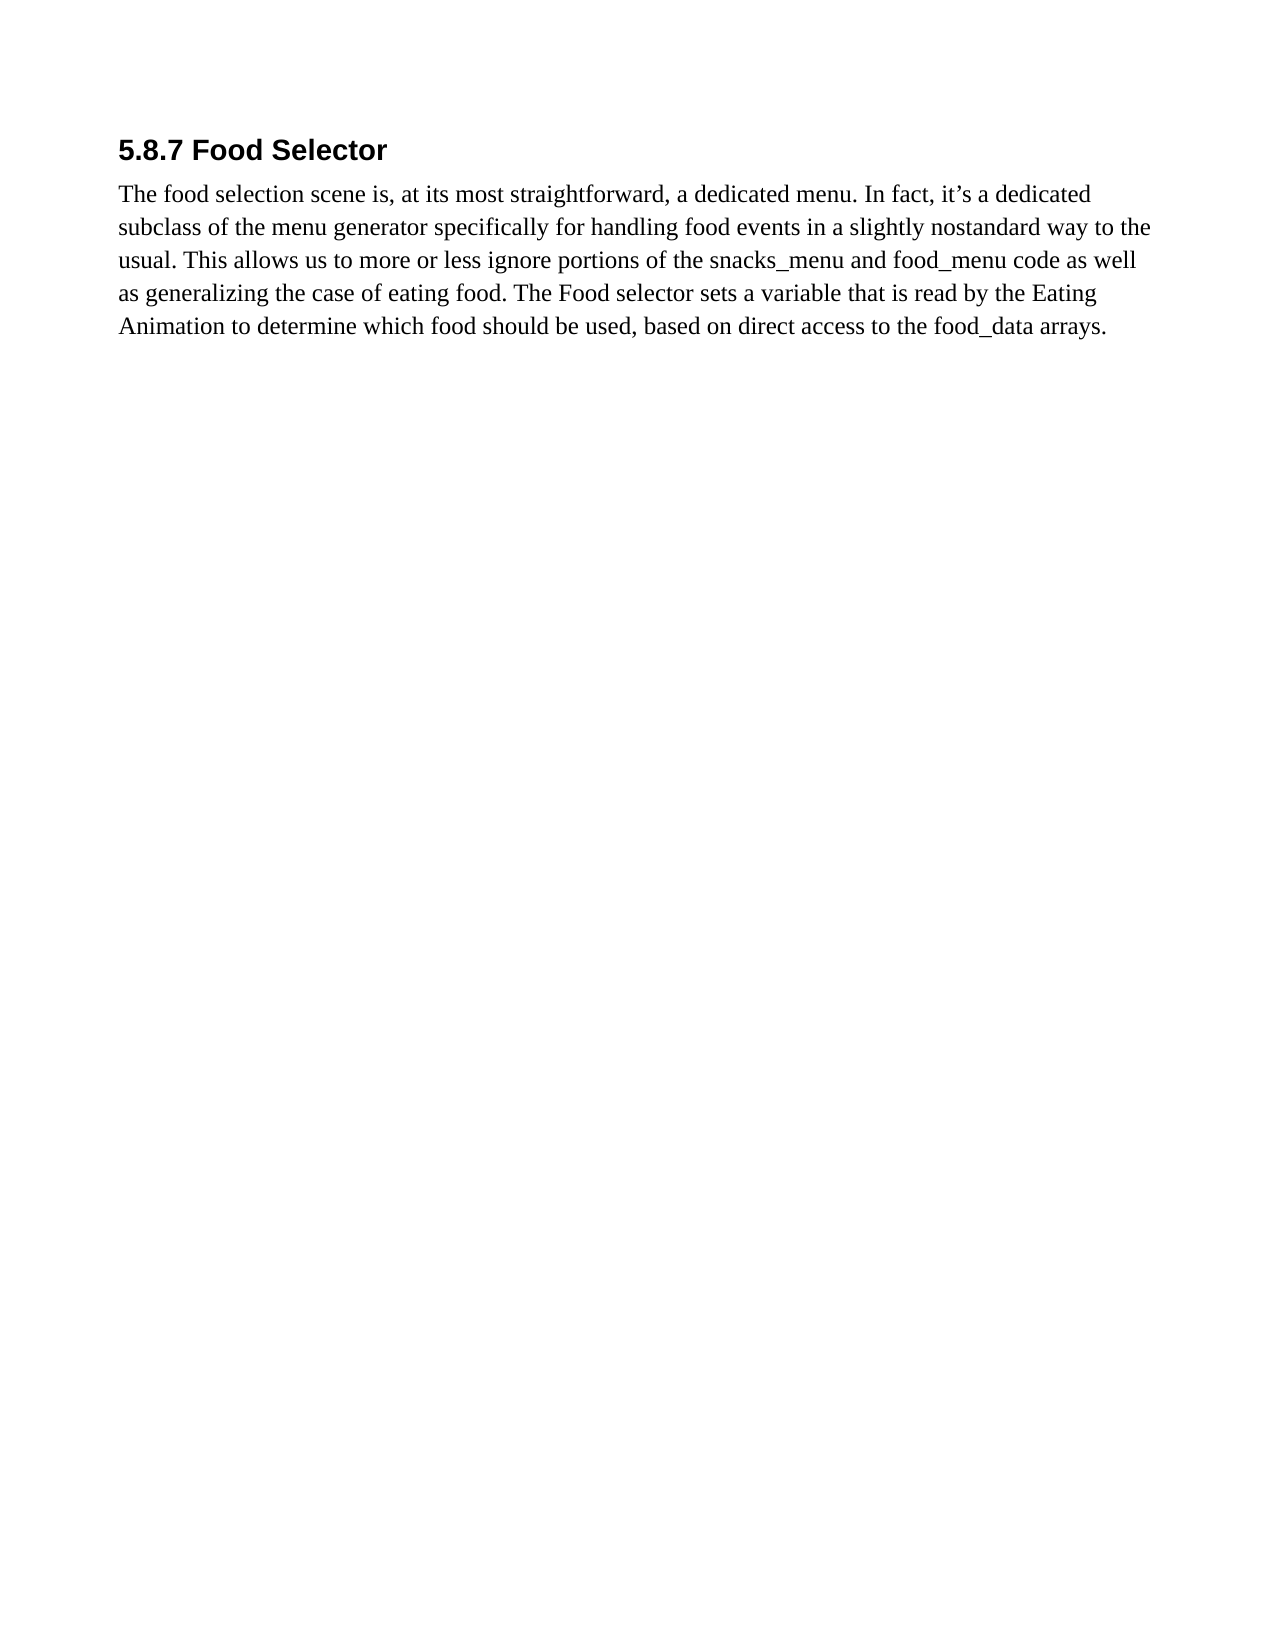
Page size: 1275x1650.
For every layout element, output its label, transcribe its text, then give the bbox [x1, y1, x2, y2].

text The food selection scene is, at its most straightforward, a dedicated menu. In fact, it’s a dedicated subclass of the menu generator specifically for handling food events in a slightly nostandard way to the usual. This allows us to more or less ignore portions of the snacks_menu and food_menu code as well as generalizing the case of eating food. The Food selector sets a variable that is read by the Eating Animation to determine which food should be used, based on direct access to the food_data arrays. [118, 179, 1157, 340]
subtitle 5.8.7 Food Selector [118, 133, 1157, 166]
